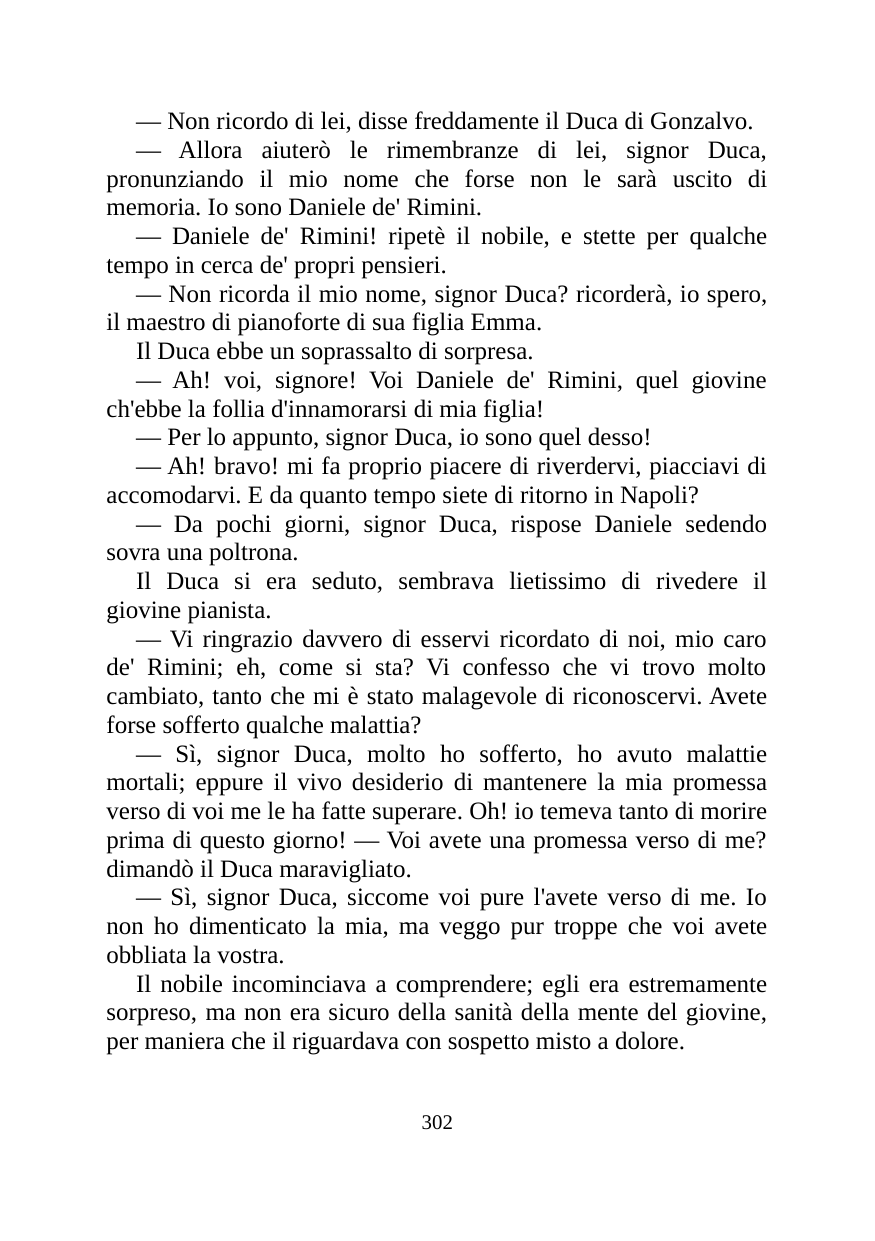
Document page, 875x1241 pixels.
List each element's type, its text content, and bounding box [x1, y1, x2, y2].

text — Sì, signor Duca, molto ho sofferto, ho avuto malattie mortali; eppure il vivo desiderio di mantenere la mia promessa verso di voi me le ha fatte superare. Oh! io temeva tanto di morire prima di questo giorno! — Voi avete una promessa verso di me? dimandò il Duca maravigliato. [106, 739, 768, 882]
text — Per lo appunto, signor Duca, io sono quel desso! [106, 422, 768, 451]
text — Ah! voi, signore! Voi Daniele de' Rimini, quel giovine ch'ebbe la follia d'innamorarsi di mia figlia! [106, 365, 768, 422]
text — Allora aiuterò le rimembranze di lei, signor Duca, pronunziando il mio nome che forse non le sarà uscito di memoria. Io sono Daniele de' Rimini. [106, 135, 768, 221]
text — Sì, signor Duca, siccome voi pure l'avete verso di me. Io non ho dimenticato la mia, ma veggo pur troppe che voi avete obbliata la vostra. [106, 882, 768, 969]
text Il Duca si era seduto, sembrava lietissimo di rivedere il giovine pianista. [106, 566, 768, 624]
text — Non ricordo di lei, disse freddamente il Duca di Gonzalvo. [106, 106, 768, 135]
text — Daniele de' Rimini! ripetè il nobile, e stette per qualche tempo in cerca de' propri pensieri. [106, 221, 768, 279]
text — Vi ringrazio davvero di esservi ricordato di noi, mio caro de' Rimini; eh, come si sta? Vi confesso che vi trovo molto cambiato, tanto che mi è stato malagevole di riconoscervi. Avete forse sofferto qualche malattia? [106, 624, 768, 739]
text — Da pochi giorni, signor Duca, rispose Daniele sedendo sovra una poltrona. [106, 509, 768, 566]
text Il nobile incominciava a comprendere; egli era estremamente sorpreso, ma non era sicuro della sanità della mente del giovine, per maniera che il riguardava con sospetto misto a dolore. [106, 969, 768, 1055]
text — Non ricorda il mio nome, signor Duca? ricorderà, io spero, il maestro di pianoforte di sua figlia Emma. [106, 279, 768, 336]
text — Ah! bravo! mi fa proprio piacere di riverdervi, piacciavi di accomodarvi. E da quanto tempo siete di ritorno in Napoli? [106, 451, 768, 509]
text Il Duca ebbe un soprassalto di sorpresa. [106, 336, 768, 365]
